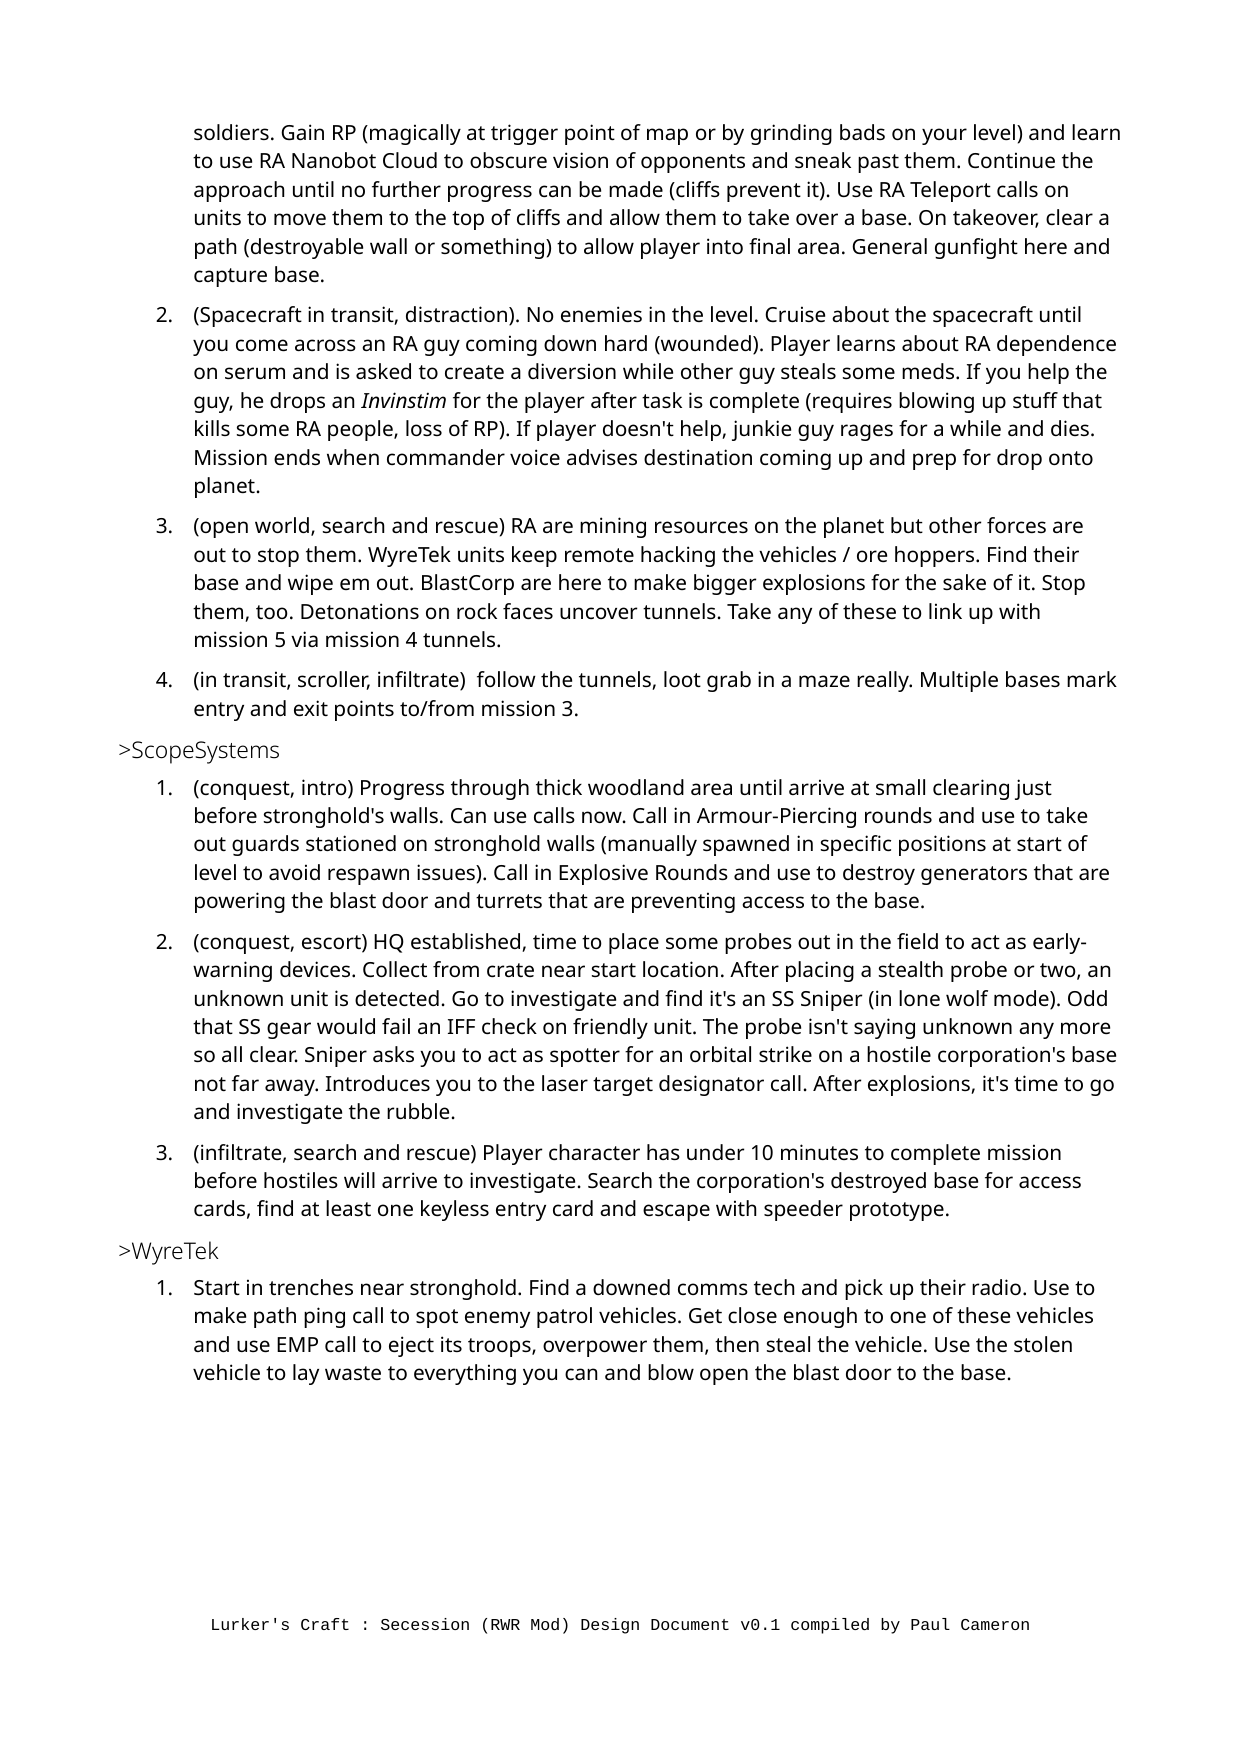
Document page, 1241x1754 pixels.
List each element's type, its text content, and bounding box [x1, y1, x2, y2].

list (open world, search and rescue) RA are mining resources on the planet but other forces are out to stop them. WyreTek units keep remote hacking the vehicles / ore hoppers. Find their base and wipe em out. BlastCorp are here to make bigger explosions for the sake of it. Stop them, too. Detonations on rock faces uncover tunnels. Take any of these to link up with mission 5 via mission 4 tunnels. [156, 512, 1122, 654]
list (conquest, intro) Progress through thick woodland area until arrive at small clearing just before stronghold's walls. Can use calls now. Call in Armour-Piercing rounds and use to take out guards stationed on stronghold walls (manually spawned in specific positions at start of level to avoid respawn issues). Call in Explosive Rounds and use to destroy generators that are powering the blast door and turrets that are preventing access to the base. [156, 773, 1122, 915]
list Start in trenches near stronghold. Find a downed comms tech and pick up their radio. Use to make path ping call to spot enemy patrol vehicles. Get close enough to one of these vehicles and use EMP call to eject its troops, overpower them, then steal the vehicle. Use the stolen vehicle to lay waste to everything you can and blow open the blast door to the base. [156, 1273, 1122, 1387]
list (conquest, escort) HQ established, time to place some probes out in the field to act as early-warning devices. Collect from crate near start location. After placing a stealth probe or two, an unknown unit is detected. Go to investigate and find it's an SS Sniper (in lone wolf mode). Odd that SS gear would fail an IFF check on friendly unit. The probe isn't saying unknown any more so all clear. Sniper asks you to act as spotter for an orbital strike on a hostile corporation's base not far away. Introduces you to the laser target designator call. After explosions, it's time to go and investigate the rubble. [156, 927, 1122, 1126]
subtitle >ScopeSystems [118, 734, 1122, 766]
list soldiers. Gain RP (magically at trigger point of map or by grinding bads on your level) and learn to use RA Nanobot Cloud to obscure vision of opponents and sneak past them. Continue the approach until no further progress can be made (cliffs prevent it). Use RA Teleport calls on units to move them to the top of cliffs and allow them to take over a base. On takeover, clear a path (destroyable wall or something) to allow player into final area. General gunfight here and capture base. [156, 118, 1122, 289]
list (infiltrate, search and rescue) Player character has under 10 minutes to complete mission before hostiles will arrive to investigate. Search the corporation's destroyed base for access cards, find at least one keyless entry card and escape with speeder prototype. [156, 1138, 1122, 1223]
list (in transit, scroller, infiltrate) follow the tunnels, loot grab in a maze really. Multiple bases mark entry and exit points to/from mission 3. [156, 666, 1122, 722]
subtitle >WyreTek [118, 1235, 1122, 1266]
list (Spacecraft in transit, distraction). No enemies in the level. Cruise about the spacecraft until you come across an RA guy coming down hard (wounded). Player learns about RA dependence on serum and is asked to create a diversion while other guy steals some meds. If you help the guy, he drops an Invinstim for the player after task is complete (requires blowing up stuff that kills some RA people, loss of RP). If player doesn't help, junkie guy rages for a while and dies. Mission ends when commander voice advises destination coming up and prep for drop onto planet. [156, 301, 1122, 500]
